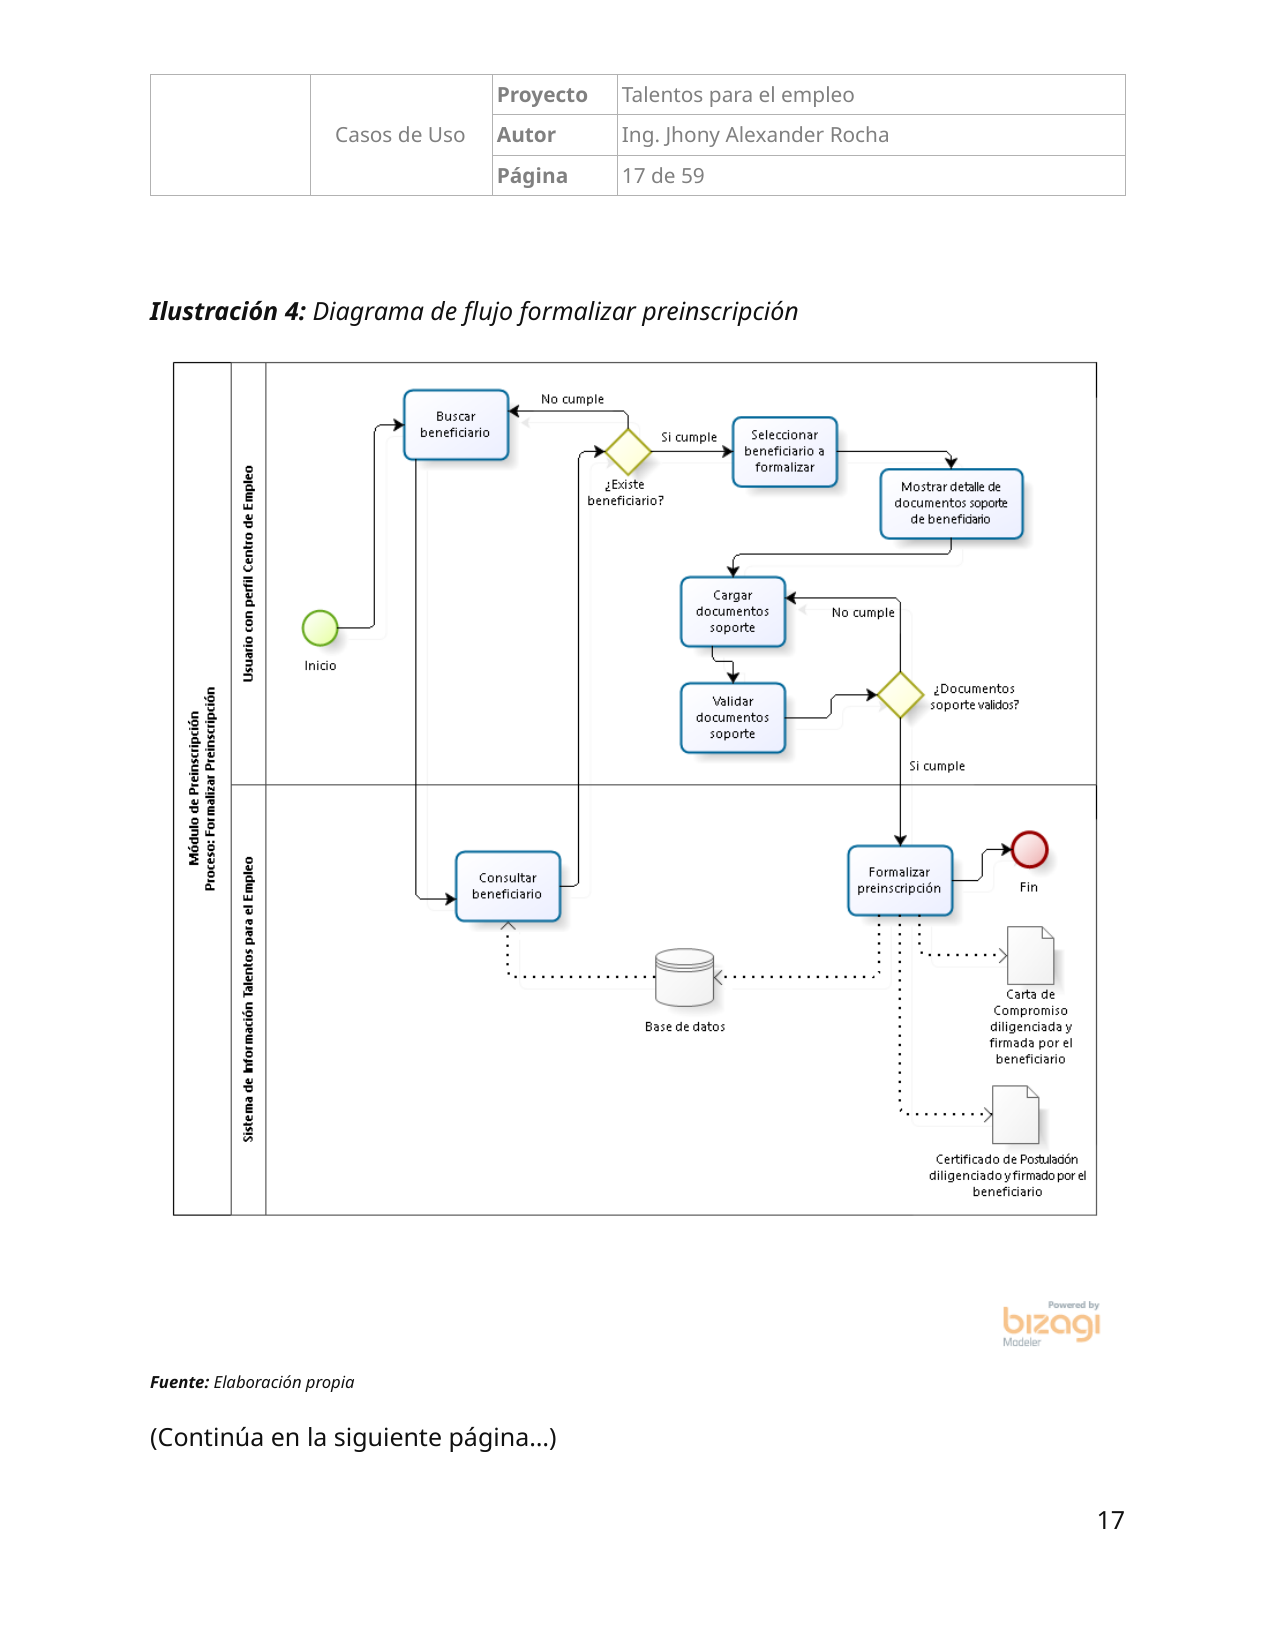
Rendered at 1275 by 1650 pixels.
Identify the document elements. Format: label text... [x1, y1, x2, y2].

text Ilustración 4: Diagrama de flujo formalizar preinscripción [150, 293, 1125, 339]
text (Continúa en la siguiente página…) [150, 1420, 1125, 1454]
text Fuente: Elaboración propia [150, 1360, 1125, 1394]
picture [150, 339, 1125, 1360]
